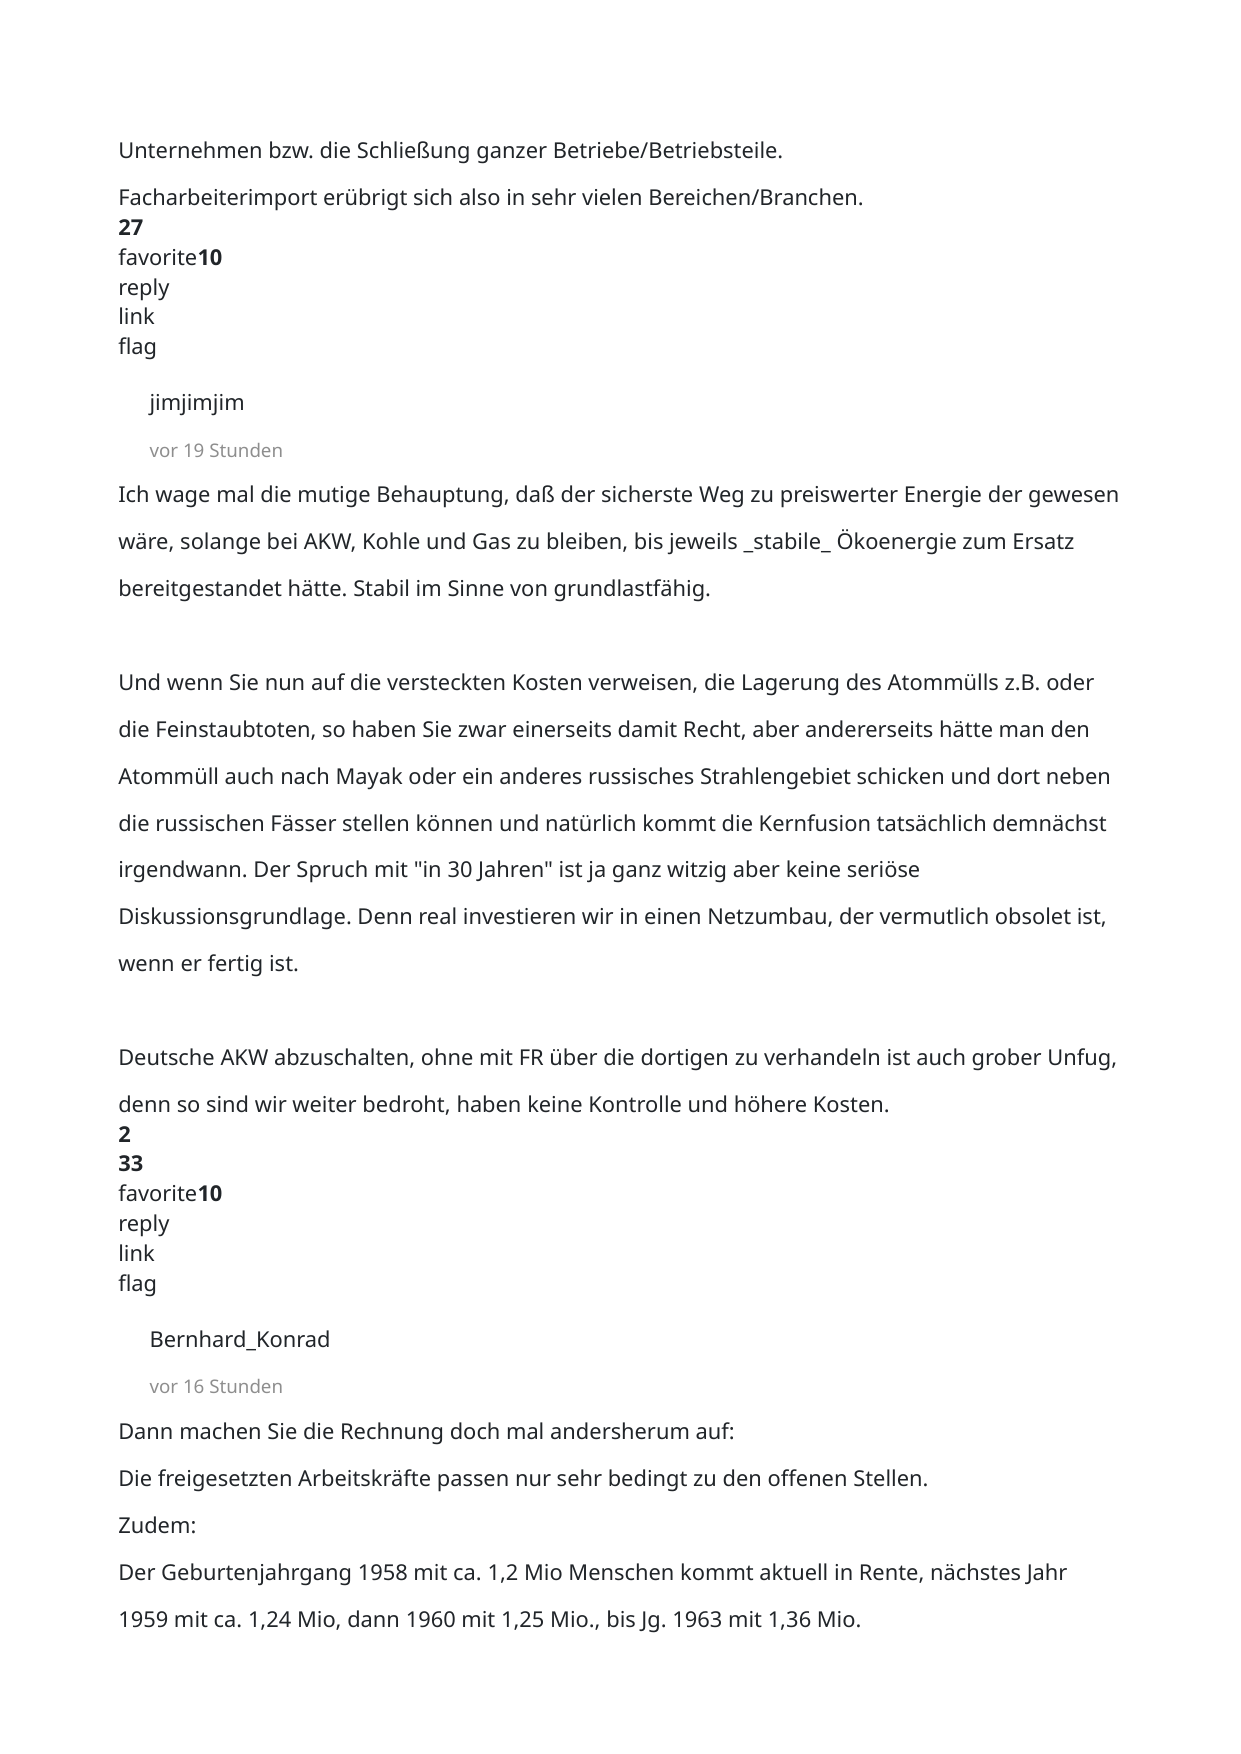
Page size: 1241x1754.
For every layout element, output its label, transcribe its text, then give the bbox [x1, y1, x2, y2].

text link [118, 301, 1122, 331]
text favorite10 [118, 242, 1122, 271]
text 2 [118, 1119, 1122, 1148]
text vor 16 Stunden [149, 1369, 1122, 1399]
text vor 19 Stunden [149, 433, 1122, 462]
text favorite10 [118, 1178, 1122, 1208]
text link [118, 1238, 1122, 1268]
text Ich wage mal die mutige Behauptung, daß der sicherste Weg zu preiswerter Energie der gewesen wäre, solange bei AKW, Kohle und Gas zu bleiben, bis jeweils _stabile_ Ökoenergie zum Ersatz bereitgestandet hätte. Stabil im Sinne von grundlastfähig. Und wenn Sie nun auf die versteckten Kosten verweisen, die Lagerung des Atommülls z.B. oder die Feinstaubtoten, so haben Sie zwar einerseits damit Recht, aber andererseits hätte man den Atommüll auch nach Mayak oder ein anderes russisches Strahlengebiet schicken und dort neben die russischen Fässer stellen können und natürlich kommt die Kernfusion tatsächlich demnächst irgendwann. Der Spruch mit "in 30 Jahren" ist ja ganz witzig aber keine seriöse Diskussionsgrundlage. Denn real investieren wir in einen Netzumbau, der vermutlich obsolet ist, wenn er fertig ist. Deutsche AKW abzuschalten, ohne mit FR über die dortigen zu verhandeln ist auch grober Unfug, denn so sind wir weiter bedroht, haben keine Kontrolle und höhere Kosten. [118, 462, 1122, 1119]
text Unternehmen bzw. die Schließung ganzer Betriebe/Betriebsteile. Facharbeiterimport erübrigt sich also in sehr vielen Bereichen/Branchen. [118, 118, 1122, 212]
text 27 [118, 212, 1122, 242]
text Dann machen Sie die Rechnung doch mal andersherum auf: Die freigesetzten Arbeitskräfte passen nur sehr bedingt zu den offenen Stellen. Zudem: Der Geburtenjahrgang 1958 mit ca. 1,2 Mio Menschen kommt aktuell in Rente, nächstes Jahr 1959 mit ca. 1,24 Mio, dann 1960 mit 1,25 Mio., bis Jg. 1963 mit 1,36 Mio. [118, 1399, 1122, 1633]
text flag [118, 1268, 1122, 1297]
text reply [118, 1208, 1122, 1238]
text 33 [118, 1148, 1122, 1178]
text Bernhard_Konrad [149, 1313, 1114, 1354]
text jimjimjim [149, 376, 1114, 417]
text reply [118, 271, 1122, 301]
text flag [118, 331, 1122, 361]
